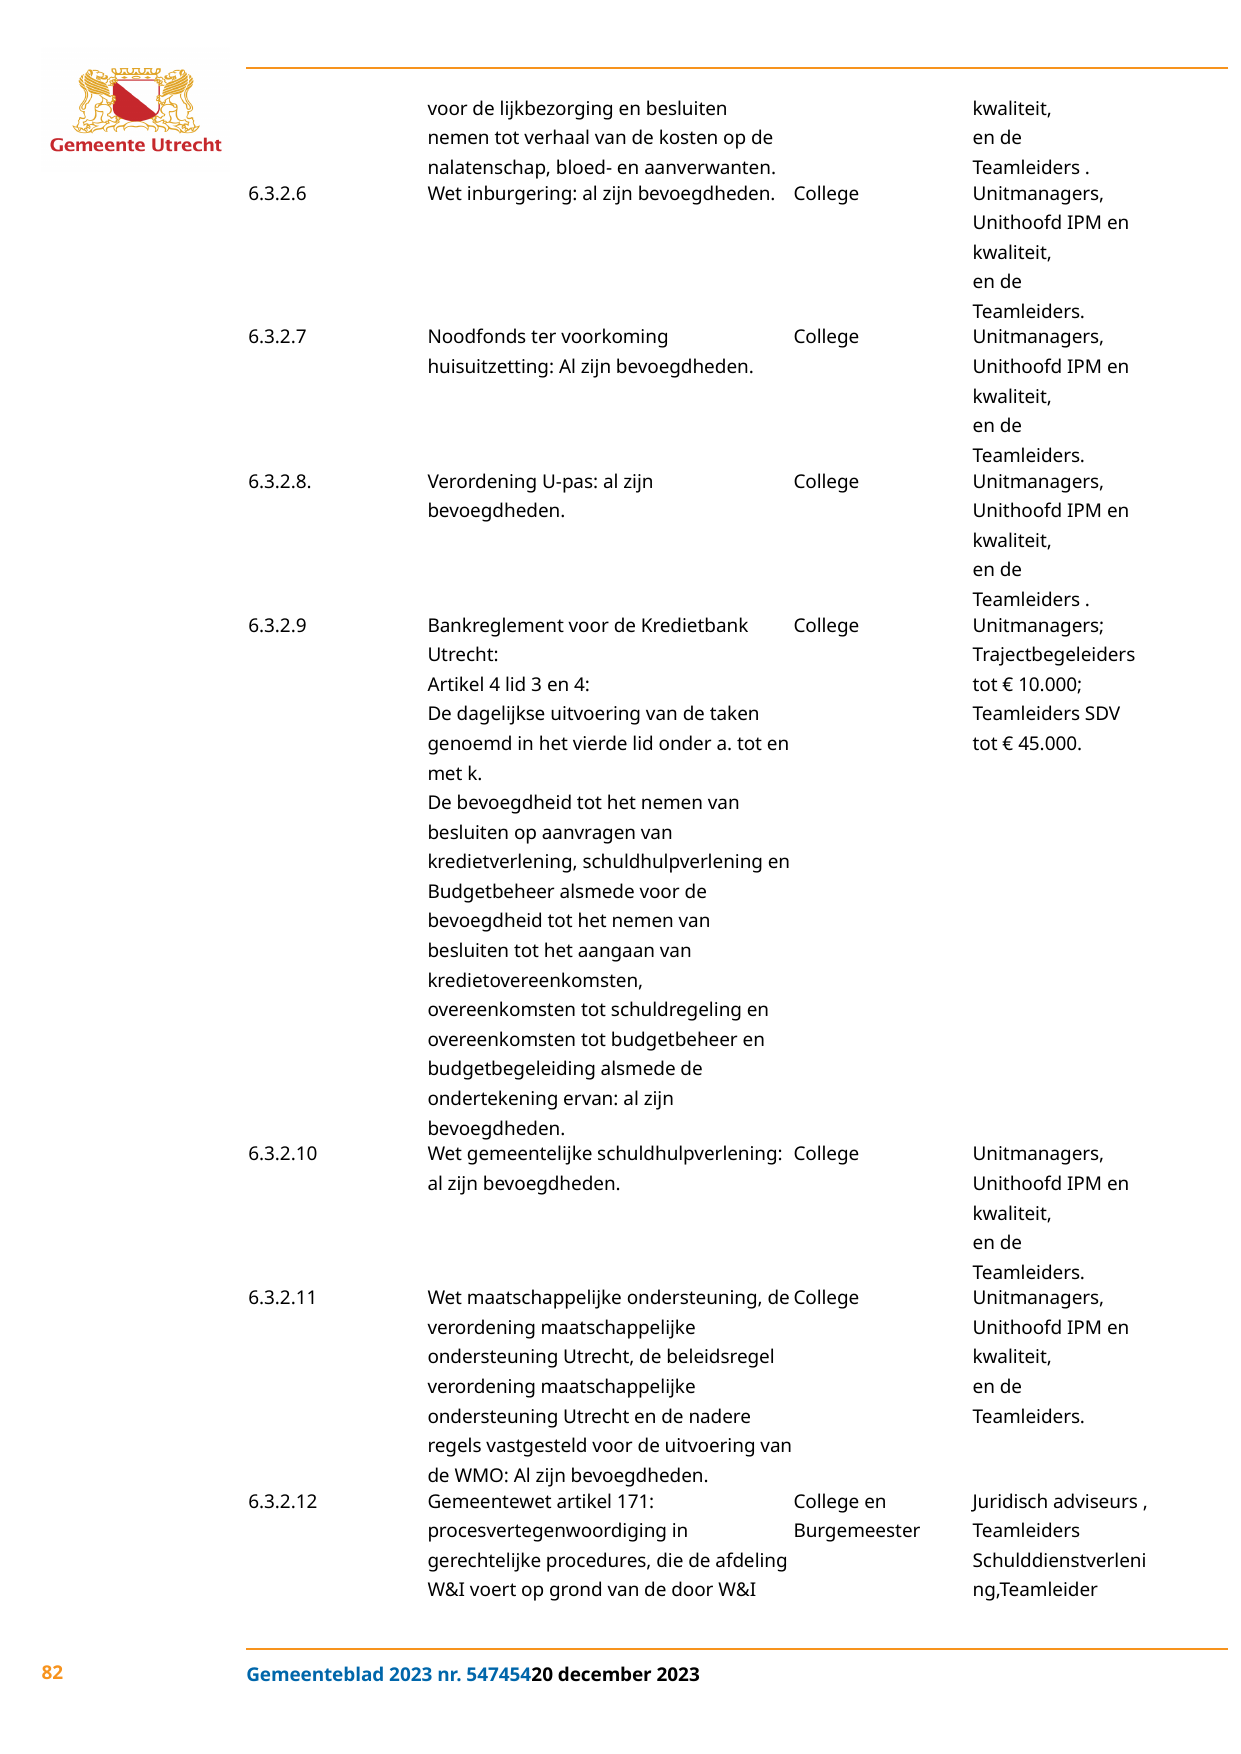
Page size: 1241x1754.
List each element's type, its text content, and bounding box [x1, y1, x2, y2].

table_cell Unitmanagers, Unithoofd IPM en kwaliteit, en de Teamleiders . [973, 468, 1152, 612]
table_cell [248, 95, 427, 180]
table_cell Juridisch adviseurs , Teamleiders Schulddienstverlening,Teamleider [973, 1488, 1152, 1602]
table_cell kwaliteit, en de Teamleiders . [973, 95, 1152, 180]
table_cell Verordening U-pas: al zijn bevoegdheden. [427, 468, 793, 612]
table_cell Unitmanagers, Unithoofd IPM en kwaliteit, en de Teamleiders. [973, 180, 1152, 324]
table_cell Noodfonds ter voorkoming huisuitzetting: Al zijn bevoegdheden. [427, 324, 793, 468]
table_cell [793, 95, 972, 180]
table_cell College [793, 1285, 972, 1488]
table_cell College [793, 468, 972, 612]
table_cell College en Burgemeester [793, 1488, 972, 1602]
table_cell Unitmanagers; Trajectbegeleiders tot € 10.000; Teamleiders SDV tot € 45.000. [973, 612, 1152, 1141]
table_cell Bankreglement voor de Kredietbank Utrecht: Artikel 4 lid 3 en 4: De dagelijkse uitvoering van de taken genoemd in het vierde lid onder a. tot en met k. De bevoegdheid tot het nemen van besluiten op aanvragen van kredietverlening, schuldhulpverlening en Budgetbeheer alsmede voor de bevoegdheid tot het nemen van besluiten tot het aangaan van kredietovereenkomsten, overeenkomsten tot schuldregeling en overeenkomsten tot budgetbeheer en budgetbegeleiding alsmede de ondertekening ervan: al zijn bevoegdheden. [427, 612, 793, 1141]
table_cell College [793, 612, 972, 1141]
table_cell College [793, 324, 972, 468]
table_cell Gemeentewet artikel 171: procesvertegenwoordiging in gerechtelijke procedures, die de afdeling W&I voert op grond van de door W&I [427, 1488, 793, 1602]
table_cell Unitmanagers, Unithoofd IPM en kwaliteit, en de Teamleiders. [973, 324, 1152, 468]
table_cell 6.3.2.10 [248, 1141, 427, 1284]
picture [41, 47, 231, 172]
table_cell Wet inburgering: al zijn bevoegdheden. [427, 180, 793, 324]
table_cell 6.3.2.6 [248, 180, 427, 324]
table_cell Unitmanagers, Unithoofd IPM en kwaliteit, en de Teamleiders. [973, 1141, 1152, 1284]
table_cell 6.3.2.12 [248, 1488, 427, 1602]
table_cell College [793, 1141, 972, 1284]
table_cell Wet maatschappelijke ondersteuning, de verordening maatschappelijke ondersteuning Utrecht, de beleidsregel verordening maatschappelijke ondersteuning Utrecht en de nadere regels vastgesteld voor de uitvoering van de WMO: Al zijn bevoegdheden. [427, 1285, 793, 1488]
table_cell 6.3.2.8. [248, 468, 427, 612]
table_cell 6.3.2.7 [248, 324, 427, 468]
table_cell Wet gemeentelijke schuldhulpverlening: al zijn bevoegdheden. [427, 1141, 793, 1284]
table_cell College [793, 180, 972, 324]
table_cell 6.3.2.9 [248, 612, 427, 1141]
table_cell Unitmanagers, Unithoofd IPM en kwaliteit, en de Teamleiders. [973, 1285, 1152, 1488]
table_cell 6.3.2.11 [248, 1285, 427, 1488]
table_cell voor de lijkbezorging en besluiten nemen tot verhaal van de kosten op de nalatenschap, bloed- en aanverwanten. [427, 95, 793, 180]
